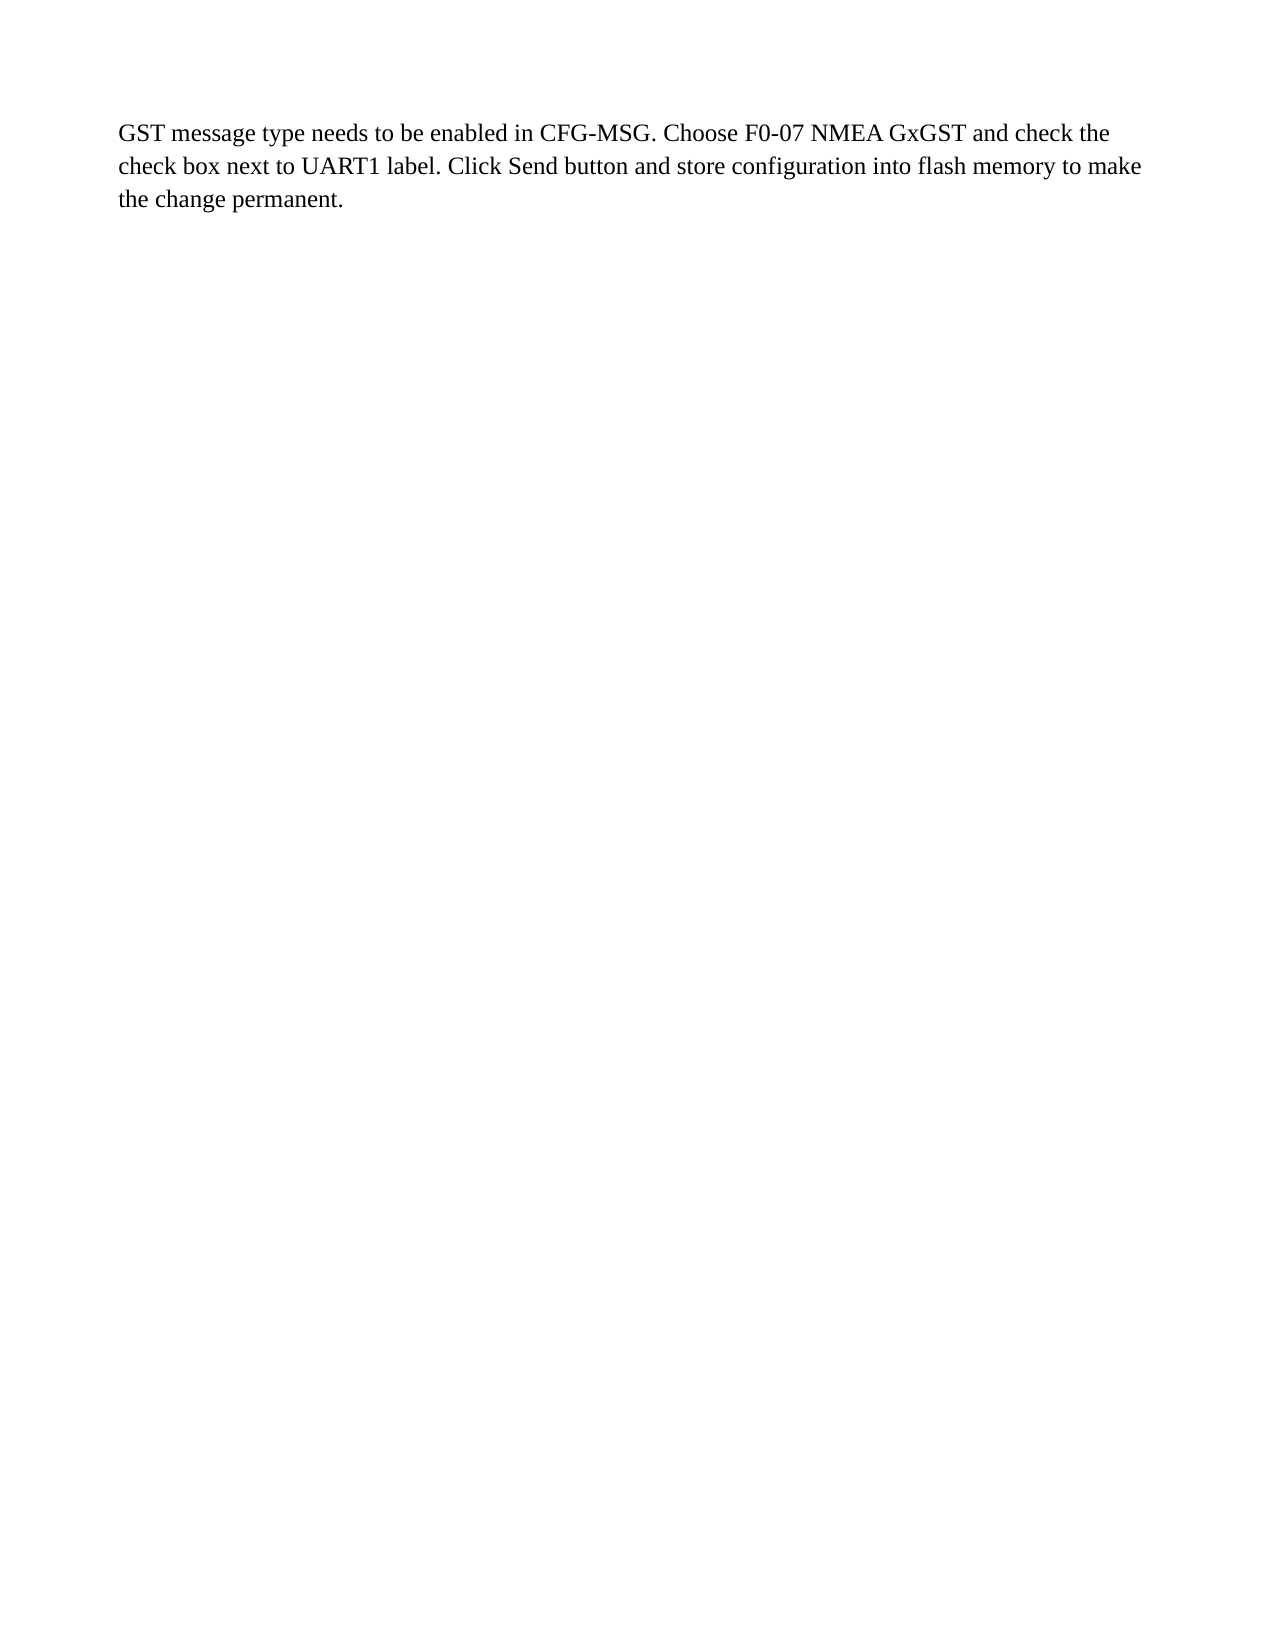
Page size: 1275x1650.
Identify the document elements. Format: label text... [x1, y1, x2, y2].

text GST message type needs to be enabled in CFG-MSG. Choose F0-07 NMEA GxGST and check the check box next to UART1 label. Click Send button and store configuration into flash memory to make the change permanent. [118, 118, 1157, 213]
